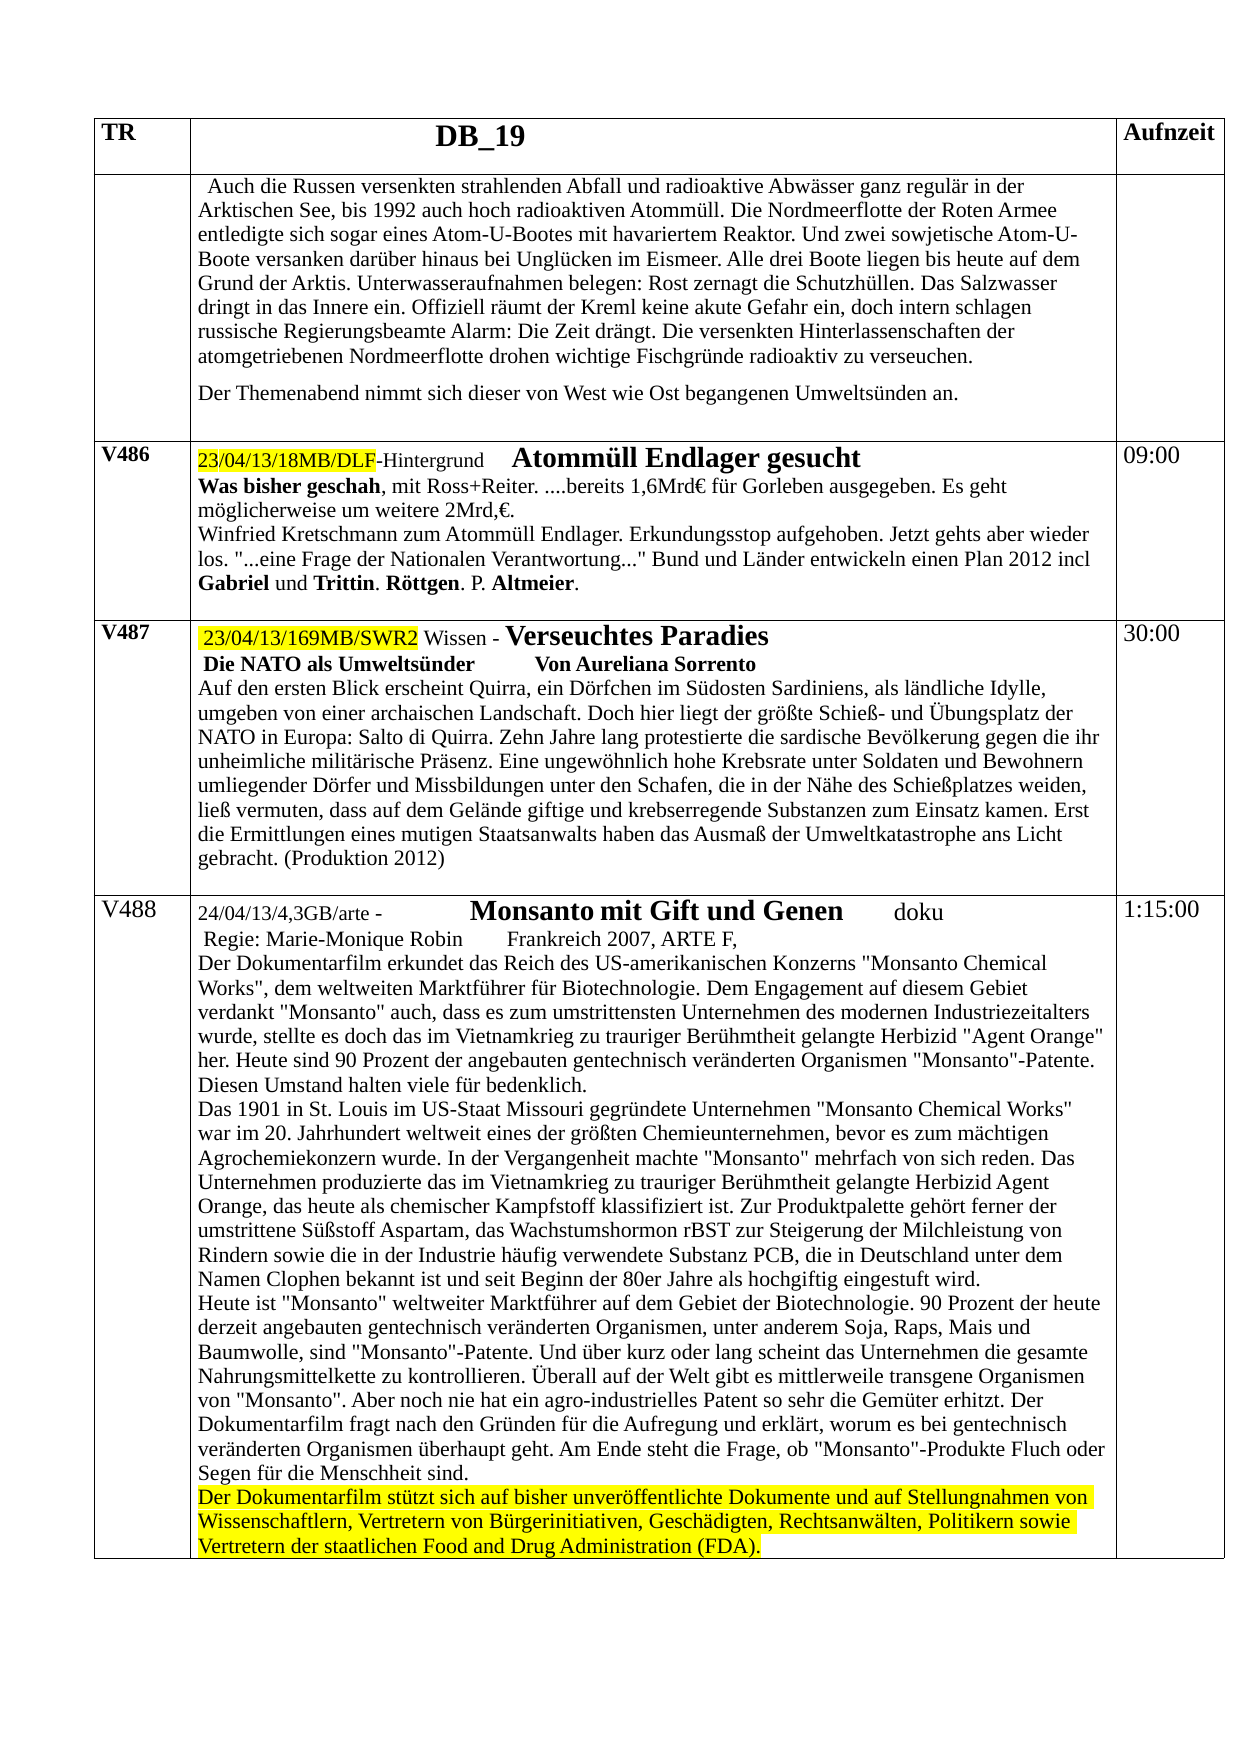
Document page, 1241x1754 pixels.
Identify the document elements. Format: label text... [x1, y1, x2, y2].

table_cell V488 [95, 896, 190, 1558]
table_header DB_19 [191, 119, 1116, 174]
table_cell 24/04/13/4,3GB/arte - Monsanto mit Gift und Genen doku Regie: Marie-Monique Robin Frankreich 2007, ARTE F, Der Dokumentarfilm erkundet das Reich des US-amerikanischen Konzerns "Monsanto Chemical Works", dem weltweiten Marktführer für Biotechnologie. Dem Engagement auf diesem Gebiet verdankt "Monsanto" auch, dass es zum umstrittensten Unternehmen des modernen Industriezeitalters wurde, stellte es doch das im Vietnamkrieg zu trauriger Berühmtheit gelangte Herbizid "Agent Orange" her. Heute sind 90 Prozent der angebauten gentechnisch veränderten Organismen "Monsanto"-Patente. Diesen Umstand halten viele für bedenklich. Das 1901 in St. Louis im US-Staat Missouri gegründete Unternehmen "Monsanto Chemical Works" war im 20. Jahrhundert weltweit eines der größten Chemieunternehmen, bevor es zum mächtigen Agrochemiekonzern wurde. In der Vergangenheit machte "Monsanto" mehrfach von sich reden. Das Unternehmen produzierte das im Vietnamkrieg zu trauriger Berühmtheit gelangte Herbizid Agent Orange, das heute als chemischer Kampfstoff klassifiziert ist. Zur Produktpalette gehört ferner der umstrittene Süßstoff Aspartam, das Wachstumshormon rBST zur Steigerung der Milchleistung von Rindern sowie die in der Industrie häufig verwendete Substanz PCB, die in Deutschland unter dem Namen Clophen bekannt ist und seit Beginn der 80er Jahre als hochgiftig eingestuft wird. Heute ist "Monsanto" weltweiter Marktführer auf dem Gebiet der Biotechnologie. 90 Prozent der heute derzeit angebauten gentechnisch veränderten Organismen, unter anderem Soja, Raps, Mais und Baumwolle, sind "Monsanto"-Patente. Und über kurz oder lang scheint das Unternehmen die gesamte Nahrungsmittelkette zu kontrollieren. Überall auf der Welt gibt es mittlerweile transgene Organismen von "Monsanto". Aber noch nie hat ein agro-industrielles Patent so sehr die Gemüter erhitzt. Der Dokumentarfilm fragt nach den Gründen für die Aufregung und erklärt, worum es bei gentechnisch veränderten Organismen überhaupt geht. Am Ende steht die Frage, ob "Monsanto"-Produkte Fluch oder Segen für die Menschheit sind. Der Dokumentarfilm stützt sich auf bisher unveröffentlichte Dokumente und auf Stellungnahmen von Wissenschaftlern, Vertretern von Bürgerinitiativen, Geschädigten, Rechtsanwälten, Politikern sowie Vertretern der staatlichen Food and Drug Administration (FDA). [191, 896, 1116, 1558]
table_header Aufnzeit [1117, 119, 1224, 174]
table_header TR [95, 119, 190, 174]
table_cell 1:15:00 [1117, 896, 1224, 1558]
table_cell [95, 175, 190, 441]
table_cell 09:00 [1117, 442, 1224, 619]
table_cell 23/04/13/18MB/DLF-Hintergrund Atommüll Endlager gesucht Was bisher geschah, mit Ross+Reiter. ....bereits 1,6Mrd€ für Gorleben ausgegeben. Es geht möglicherweise um weitere 2Mrd,€. Winfried Kretschmann zum Atommüll Endlager. Erkundungsstop aufgehoben. Jetzt gehts aber wieder los. "...eine Frage der Nationalen Verantwortung..." Bund und Länder entwickeln einen Plan 2012 incl Gabriel und Trittin. Röttgen. P. Altmeier. [191, 442, 1116, 619]
table_cell V486 [95, 442, 190, 619]
table_cell 30:00 [1117, 621, 1224, 894]
table_cell 23/04/13/169MB/SWR2 Wissen - Verseuchtes Paradies Die NATO als Umweltsünder Von Aureliana Sorrento Auf den ersten Blick erscheint Quirra, ein Dörfchen im Südosten Sardiniens, als ländliche Idylle, umgeben von einer archaischen Landschaft. Doch hier liegt der größte Schieß- und Übungsplatz der NATO in Europa: Salto di Quirra. Zehn Jahre lang protestierte die sardische Bevölkerung gegen die ihr unheimliche militärische Präsenz. Eine ungewöhnlich hohe Krebsrate unter Soldaten und Bewohnern umliegender Dörfer und Missbildungen unter den Schafen, die in der Nähe des Schießplatzes weiden, ließ vermuten, dass auf dem Gelände giftige und krebserregende Substanzen zum Einsatz kamen. Erst die Ermittlungen eines mutigen Staatsanwalts haben das Ausmaß der Umweltkatastrophe ans Licht gebracht. (Produktion 2012) [191, 621, 1116, 894]
table_cell Auch die Russen versenkten strahlenden Abfall und radioaktive Abwässer ganz regulär in der Arktischen See, bis 1992 auch hoch radioaktiven Atommüll. Die Nordmeerflotte der Roten Armee entledigte sich sogar eines Atom-U-Bootes mit havariertem Reaktor. Und zwei sowjetische Atom-U-Boote versanken darüber hinaus bei Unglücken im Eismeer. Alle drei Boote liegen bis heute auf dem Grund der Arktis. Unterwasseraufnahmen belegen: Rost zernagt die Schutzhüllen. Das Salzwasser dringt in das Innere ein. Offiziell räumt der Kreml keine akute Gefahr ein, doch intern schlagen russische Regierungsbeamte Alarm: Die Zeit drängt. Die versenkten Hinterlassenschaften der atomgetriebenen Nordmeerflotte drohen wichtige Fischgründe radioaktiv zu verseuchen. Der Themenabend nimmt sich dieser von West wie Ost begangenen Umweltsünden an. [191, 175, 1116, 441]
table_cell [1117, 175, 1224, 441]
table_cell V487 [95, 621, 190, 894]
